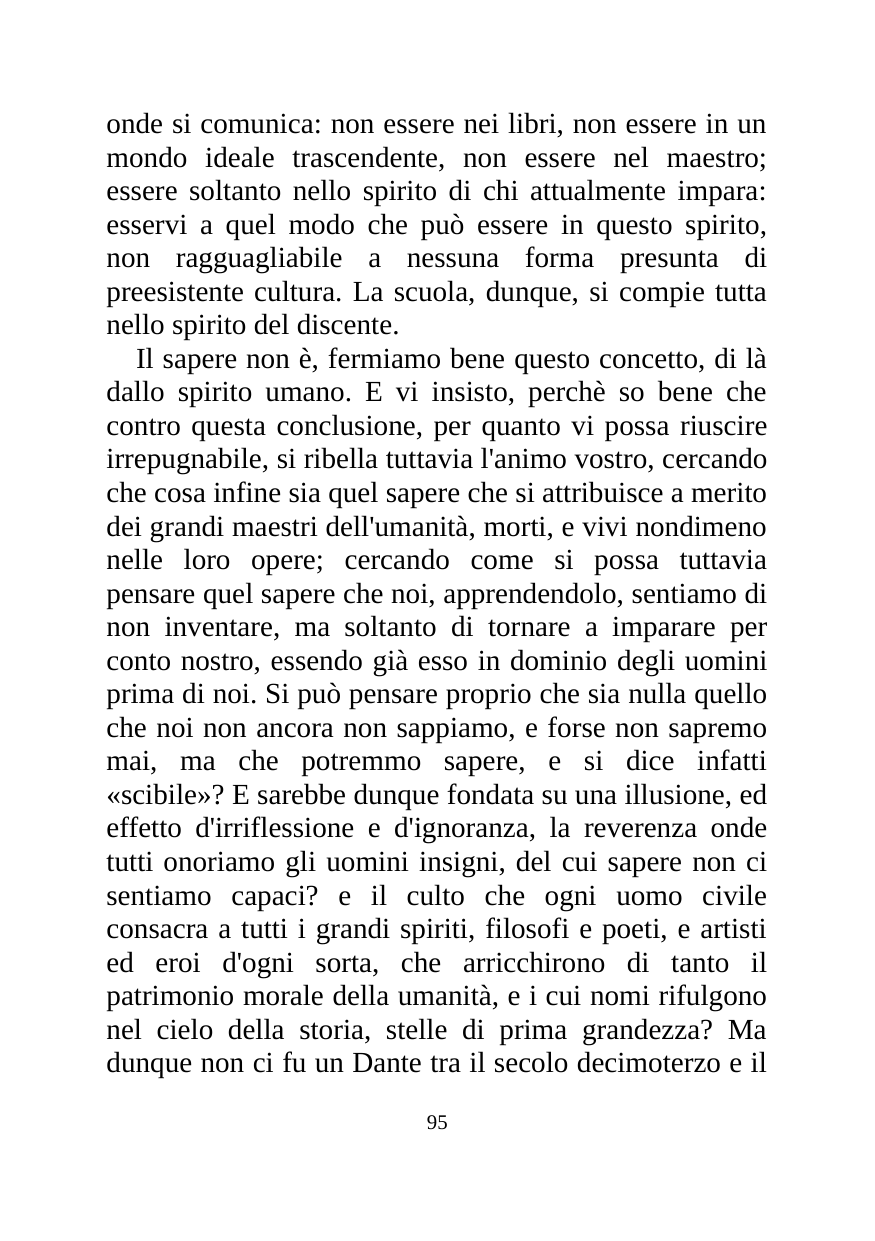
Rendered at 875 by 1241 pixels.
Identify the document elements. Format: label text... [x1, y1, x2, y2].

text Il sapere non è, fermiamo bene questo concetto, di là dallo spirito umano. E vi insisto, perchè so bene che contro questa conclusione, per quanto vi possa riuscire irrepugnabile, si ribella tuttavia l'animo vostro, cercando che cosa infine sia quel sapere che si attribuisce a merito dei grandi maestri dell'umanità, morti, e vivi nondimeno nelle loro opere; cercando come si possa tuttavia pensare quel sapere che noi, apprendendolo, sentiamo di non inventare, ma soltanto di tornare a imparare per conto nostro, essendo già esso in dominio degli uomini prima di noi. Si può pensare proprio che sia nulla quello che noi non ancora non sappiamo, e forse non sapremo mai, ma che potremmo sapere, e si dice infatti «scibile»? E sarebbe dunque fondata su una illusione, ed effetto d'irriflessione e d'ignoranza, la reverenza onde tutti onoriamo gli uomini insigni, del cui sapere non ci sentiamo capaci? e il culto che ogni uomo civile consacra a tutti i grandi spiriti, filosofi e poeti, e artisti ed eroi d'ogni sorta, che arricchirono di tanto il patrimonio morale della umanità, e i cui nomi rifulgono nel cielo della storia, stelle di prima grandezza? Ma dunque non ci fu un Dante tra il secolo decimoterzo e il [106, 341, 768, 1079]
text onde si comunica: non essere nei libri, non essere in un mondo ideale trascendente, non essere nel maestro; essere soltanto nello spirito di chi attualmente impara: esservi a quel modo che può essere in questo spirito, non ragguagliabile a nessuna forma presunta di preesistente cultura. La scuola, dunque, si compie tutta nello spirito del discente. [106, 106, 768, 341]
